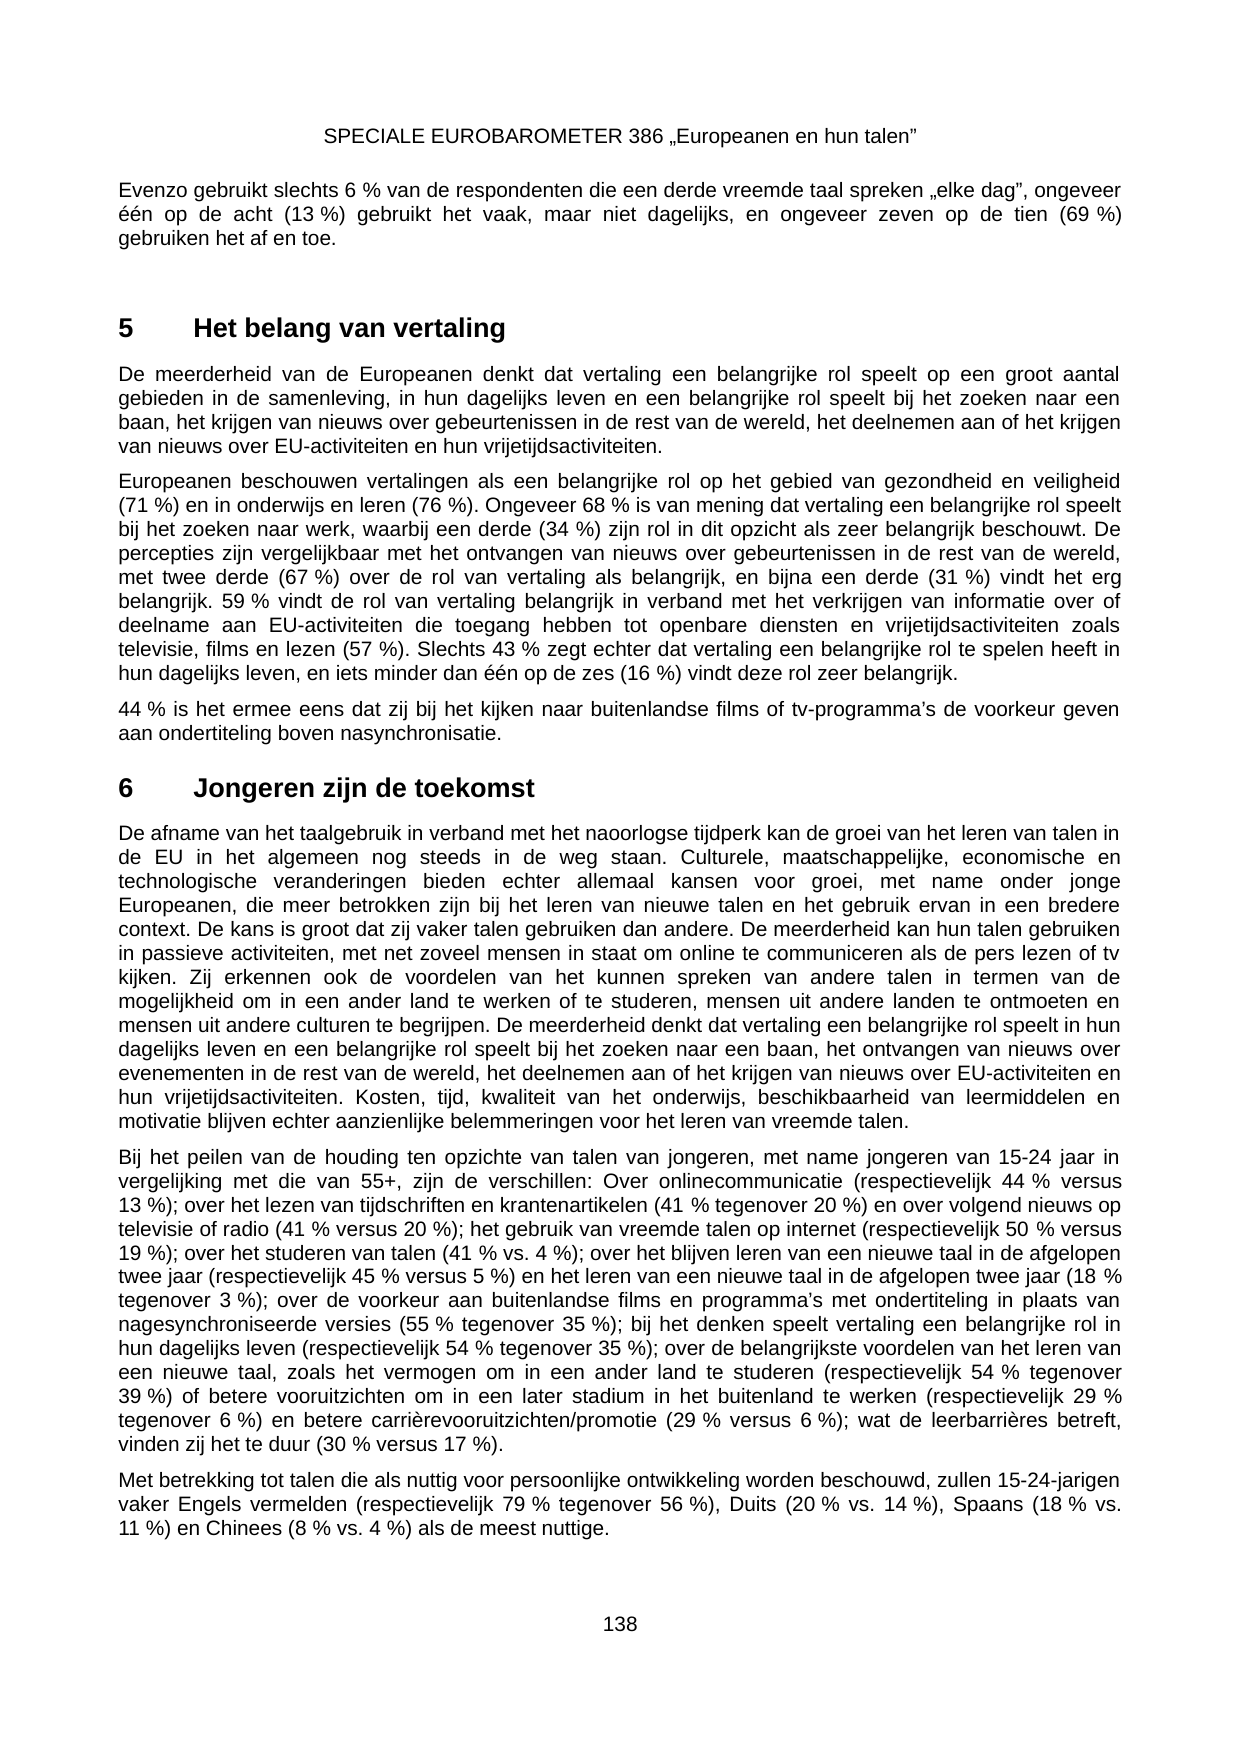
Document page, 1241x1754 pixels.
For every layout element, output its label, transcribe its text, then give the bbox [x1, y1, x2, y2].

subtitle Het belang van vertaling [118, 312, 1122, 343]
text Europeanen beschouwen vertalingen als een belangrijke rol op het gebied van gezondheid en veiligheid (71 %) en in onderwijs en leren (76 %). Ongeveer 68 % is van mening dat vertaling een belangrijke rol speelt bij het zoeken naar werk, waarbij een derde (34 %) zijn rol in dit opzicht als zeer belangrijk beschouwt. De percepties zijn vergelijkbaar met het ontvangen van nieuws over gebeurtenissen in de rest van de wereld, met twee derde (67 %) over de rol van vertaling als belangrijk, en bijna een derde (31 %) vindt het erg belangrijk. 59 % vindt de rol van vertaling belangrijk in verband met het verkrijgen van informatie over of deelname aan EU-activiteiten die toegang hebben tot openbare diensten en vrijetijdsactiviteiten zoals televisie, films en lezen (57 %). Slechts 43 % zegt echter dat vertaling een belangrijke rol te spelen heeft in hun dagelijks leven, en iets minder dan één op de zes (16 %) vindt deze rol zeer belangrijk. [118, 469, 1122, 685]
text De meerderheid van de Europeanen denkt dat vertaling een belangrijke rol speelt op een groot aantal gebieden in de samenleving, in hun dagelijks leven en een belangrijke rol speelt bij het zoeken naar een baan, het krijgen van nieuws over gebeurtenissen in de rest van de wereld, het deelnemen aan of het krijgen van nieuws over EU-activiteiten en hun vrijetijdsactiviteiten. [118, 362, 1122, 457]
text Evenzo gebruikt slechts 6 % van de respondenten die een derde vreemde taal spreken „elke dag”, ongeveer één op de acht (13 %) gebruikt het vaak, maar niet dagelijks, en ongeveer zeven op de tien (69 %) gebruiken het af en toe. [118, 177, 1122, 249]
text Met betrekking tot talen die als nuttig voor persoonlijke ontwikkeling worden beschouwd, zullen 15-24-jarigen vaker Engels vermelden (respectievelijk 79 % tegenover 56 %), Duits (20 % vs. 14 %), Spaans (18 % vs. 11 %) en Chinees (8 % vs. 4 %) als de meest nuttige. [118, 1468, 1122, 1540]
text 44 % is het ermee eens dat zij bij het kijken naar buitenlandse films of tv-programma’s de voorkeur geven aan ondertiteling boven nasynchronisatie. [118, 697, 1122, 745]
subtitle Jongeren zijn de toekomst [118, 772, 1122, 803]
text Bij het peilen van de houding ten opzichte van talen van jongeren, met name jongeren van 15-24 jaar in vergelijking met die van 55+, zijn de verschillen: Over onlinecommunicatie (respectievelijk 44 % versus 13 %); over het lezen van tijdschriften en krantenartikelen (41 % tegenover 20 %) en over volgend nieuws op televisie of radio (41 % versus 20 %); het gebruik van vreemde talen op internet (respectievelijk 50 % versus 19 %); over het studeren van talen (41 % vs. 4 %); over het blijven leren van een nieuwe taal in de afgelopen twee jaar (respectievelijk 45 % versus 5 %) en het leren van een nieuwe taal in de afgelopen twee jaar (18 % tegenover 3 %); over de voorkeur aan buitenlandse films en programma’s met ondertiteling in plaats van nagesynchroniseerde versies (55 % tegenover 35 %); bij het denken speelt vertaling een belangrijke rol in hun dagelijks leven (respectievelijk 54 % tegenover 35 %); over de belangrijkste voordelen van het leren van een nieuwe taal, zoals het vermogen om in een ander land te studeren (respectievelijk 54 % tegenover 39 %) of betere vooruitzichten om in een later stadium in het buitenland te werken (respectievelijk 29 % tegenover 6 %) en betere carrièrevooruitzichten/promotie (29 % versus 6 %); wat de leerbarrières betreft, vinden zij het te duur (30 % versus 17 %). [118, 1144, 1122, 1456]
text De afname van het taalgebruik in verband met het naoorlogse tijdperk kan de groei van het leren van talen in de EU in het algemeen nog steeds in de weg staan. Culturele, maatschappelijke, economische en technologische veranderingen bieden echter allemaal kansen voor groei, met name onder jonge Europeanen, die meer betrokken zijn bij het leren van nieuwe talen en het gebruik ervan in een bredere context. De kans is groot dat zij vaker talen gebruiken dan andere. De meerderheid kan hun talen gebruiken in passieve activiteiten, met net zoveel mensen in staat om online te communiceren als de pers lezen of tv kijken. Zij erkennen ook de voordelen van het kunnen spreken van andere talen in termen van de mogelijkheid om in een ander land te werken of te studeren, mensen uit andere landen te ontmoeten en mensen uit andere culturen te begrijpen. De meerderheid denkt dat vertaling een belangrijke rol speelt in hun dagelijks leven en een belangrijke rol speelt bij het zoeken naar een baan, het ontvangen van nieuws over evenementen in de rest van de wereld, het deelnemen aan of het krijgen van nieuws over EU-activiteiten en hun vrijetijdsactiviteiten. Kosten, tijd, kwaliteit van het onderwijs, beschikbaarheid van leermiddelen en motivatie blijven echter aanzienlijke belemmeringen voor het leren van vreemde talen. [118, 821, 1122, 1133]
